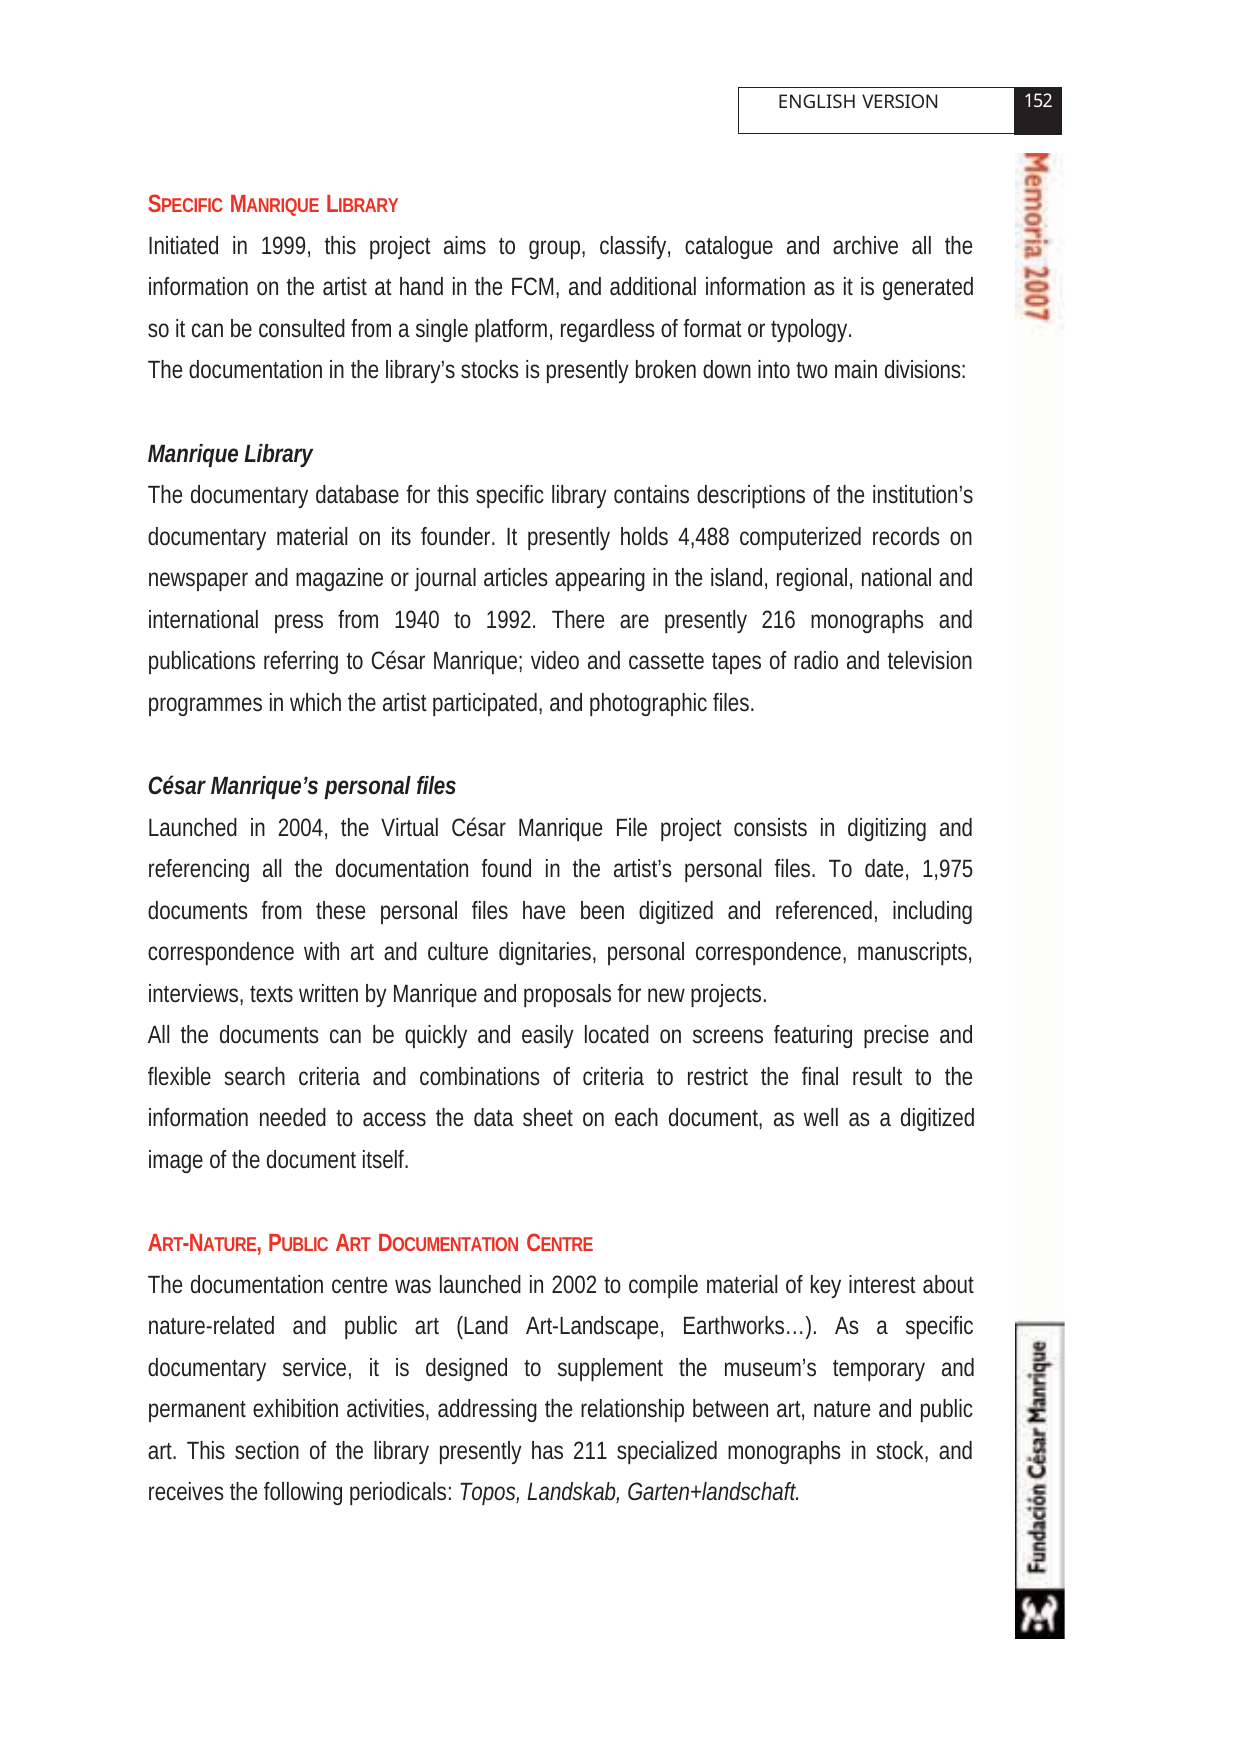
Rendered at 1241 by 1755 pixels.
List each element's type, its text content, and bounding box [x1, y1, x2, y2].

subtitle [1065, 771, 1167, 800]
subtitle Specific Manrique Library [148, 189, 1015, 218]
subtitle [1065, 439, 1167, 467]
subtitle [1065, 1228, 1167, 1257]
subtitle [1065, 189, 1167, 218]
text Launched in 2004, the Virtual César Manrique File project consists in digitizing and referencing all the documentation found in the artist’s personal files. To date, 1,975 documents from these personal files have been digitized and referenced, including correspondence with art and culture dignitaries, personal correspondence, manuscripts, interviews, texts written by Manrique and proposals for new projects. [148, 813, 975, 1007]
text [1065, 355, 1167, 384]
subtitle Manrique Library [148, 439, 1015, 467]
text The documentation in the library’s stocks is presently broken down into two main divisions: [148, 355, 1015, 384]
text The documentation centre was launched in 2002 to compile material of key interest about nature-related and public art (Land Art-Landscape, Earthworks…). As a specific documentary service, it is designed to supplement the museum’s temporary and permanent exhibition activities, addressing the relationship between art, nature and public art. This section of the library presently has 211 specialized monographs in stock, and receives the following periodicals: Topos, Landskab, Garten+landschaft. [148, 1270, 976, 1506]
subtitle César Manrique’s personal files [148, 771, 1015, 800]
text The documentary database for this specific library contains descriptions of the institution’s documentary material on its founder. It presently holds 4,488 computerized records on newspaper and magazine or journal articles appearing in the island, regional, national and international press from 1940 to 1992. There are presently 216 monographs and publications referring to César Manrique; video and cassette tapes of radio and television programmes in which the artist participated, and photographic files. [148, 480, 975, 716]
text Initiated in 1999, this project aims to group, classify, catalogue and archive all the information on the artist at hand in the FCM, and additional information as it is generated so it can be consulted from a single platform, regardless of format or typology. [148, 231, 975, 342]
text All the documents can be quickly and easily located on screens featuring precise and flexible search criteria and combinations of criteria to restrict the final result to the information needed to access the data sheet on each document, as well as a digitized image of the document itself. [148, 1020, 975, 1173]
subtitle Art-Nature, Public Art Documentation Centre [148, 1228, 1015, 1257]
